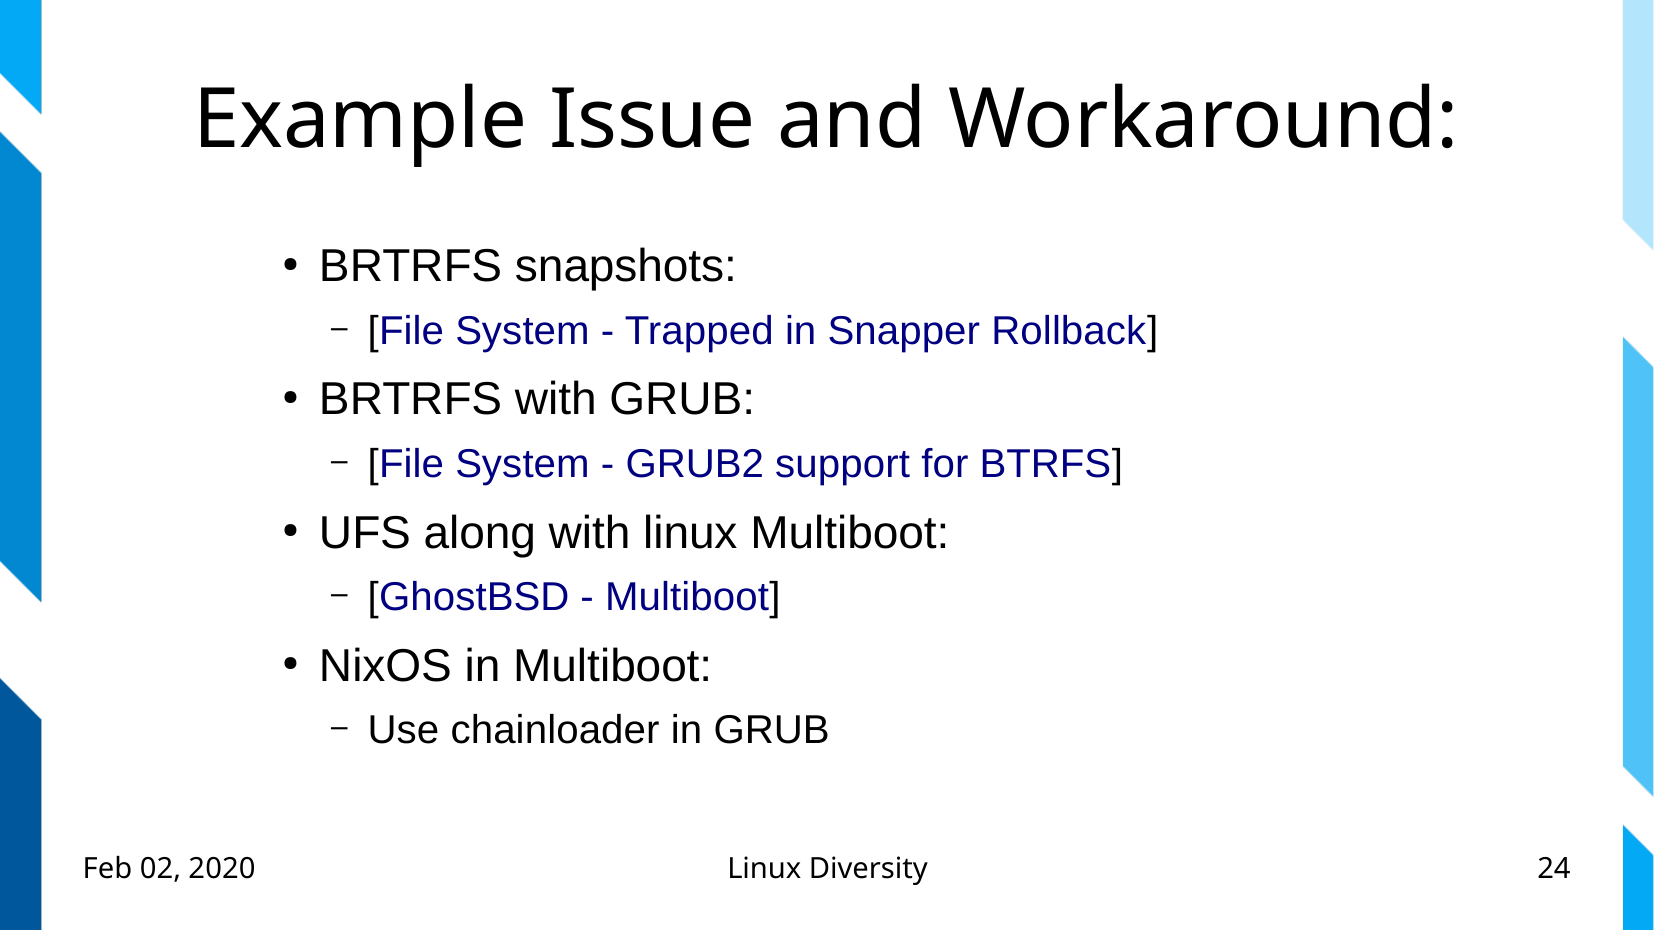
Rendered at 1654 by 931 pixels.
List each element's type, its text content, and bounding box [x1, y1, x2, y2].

title Example Issue and Workaround: [82, 37, 1571, 193]
picture [0, 0, 1654, 930]
list BRTRFS snapshots: [File System - Trapped in Snapper Rollback] BRTRFS with GRUB: [File System - GRUB2 support for BTRFS] UFS along with linux Multiboot: [GhostBSD - Multiboot] NixOS in Multiboot: Use chainloader in GRUB [270, 239, 1246, 757]
